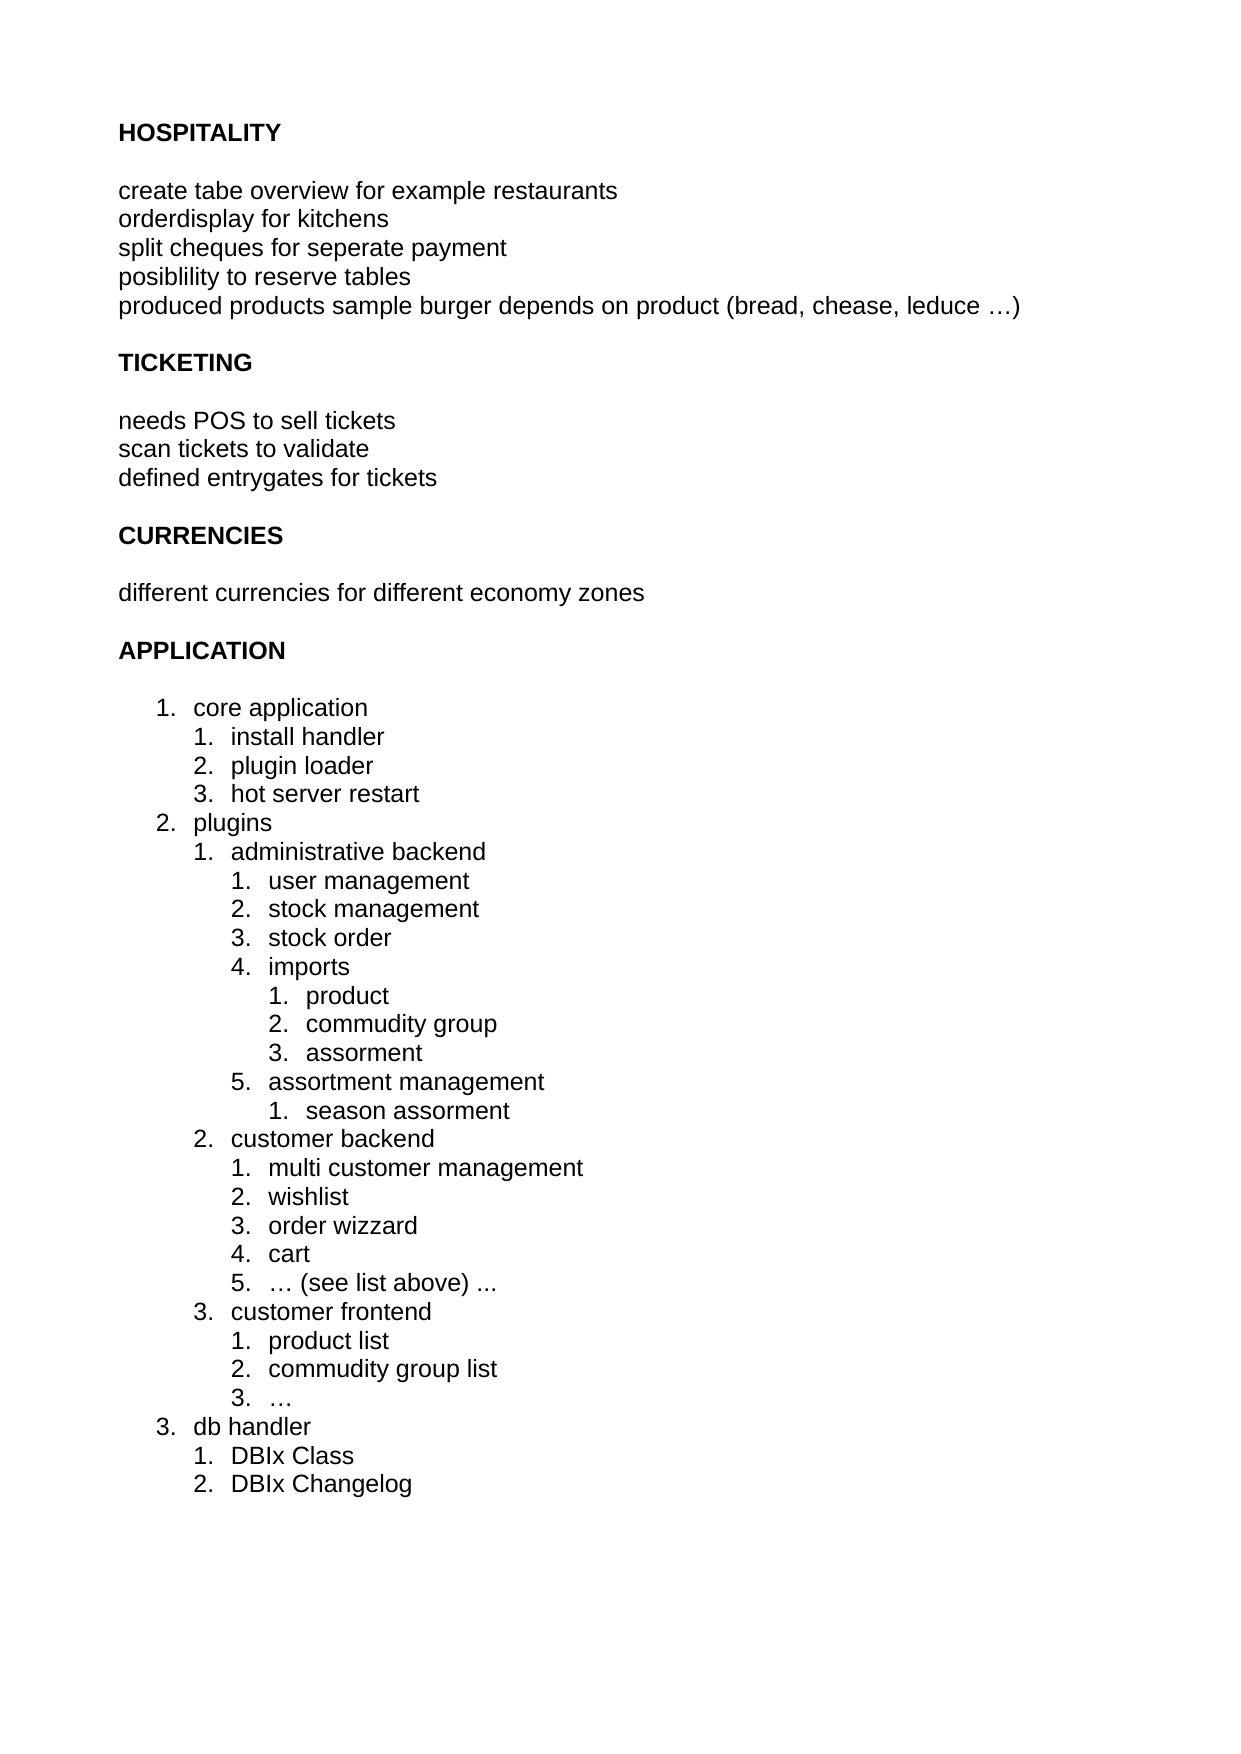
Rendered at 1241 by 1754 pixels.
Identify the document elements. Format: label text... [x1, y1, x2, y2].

list core application [156, 693, 1122, 722]
text create tabe overview for example restaurants [118, 176, 1122, 204]
list administrative backend [193, 837, 1122, 866]
list customer frontend [193, 1297, 1122, 1326]
list commudity group list [231, 1354, 1122, 1383]
list wishlist [231, 1182, 1122, 1211]
list … (see list above) ... [231, 1268, 1122, 1297]
list product [268, 981, 1122, 1009]
list hot server restart [193, 779, 1122, 808]
list plugin loader [193, 751, 1122, 779]
list stock order [231, 923, 1122, 952]
list db handler [156, 1412, 1122, 1441]
list multi customer management [231, 1153, 1122, 1182]
list user management [231, 866, 1122, 894]
text defined entrygates for tickets [118, 463, 1122, 492]
text scan tickets to validate [118, 434, 1122, 463]
list assorment [268, 1038, 1122, 1067]
list commudity group [268, 1009, 1122, 1038]
text orderdisplay for kitchens [118, 204, 1122, 233]
list product list [231, 1326, 1122, 1354]
list stock management [231, 894, 1122, 923]
text different currencies for different economy zones [118, 578, 1122, 607]
text produced products sample burger depends on product (bread, chease, leduce …) [118, 291, 1122, 319]
text needs POS to sell tickets [118, 406, 1122, 434]
text TICKETING [118, 348, 1122, 377]
text CURRENCIES [118, 521, 1122, 549]
list customer backend [193, 1124, 1122, 1153]
list cart [231, 1239, 1122, 1268]
list season assorment [268, 1096, 1122, 1124]
list … [231, 1383, 1122, 1412]
list assortment management [231, 1067, 1122, 1096]
list imports [231, 952, 1122, 981]
text APPLICATION [118, 636, 1122, 664]
list DBIx Class [193, 1441, 1122, 1469]
text HOSPITALITY [118, 118, 1122, 147]
list install handler [193, 722, 1122, 751]
text split cheques for seperate payment [118, 233, 1122, 262]
list plugins [156, 808, 1122, 837]
text posiblility to reserve tables [118, 262, 1122, 291]
list DBIx Changelog [193, 1469, 1122, 1498]
list order wizzard [231, 1211, 1122, 1239]
